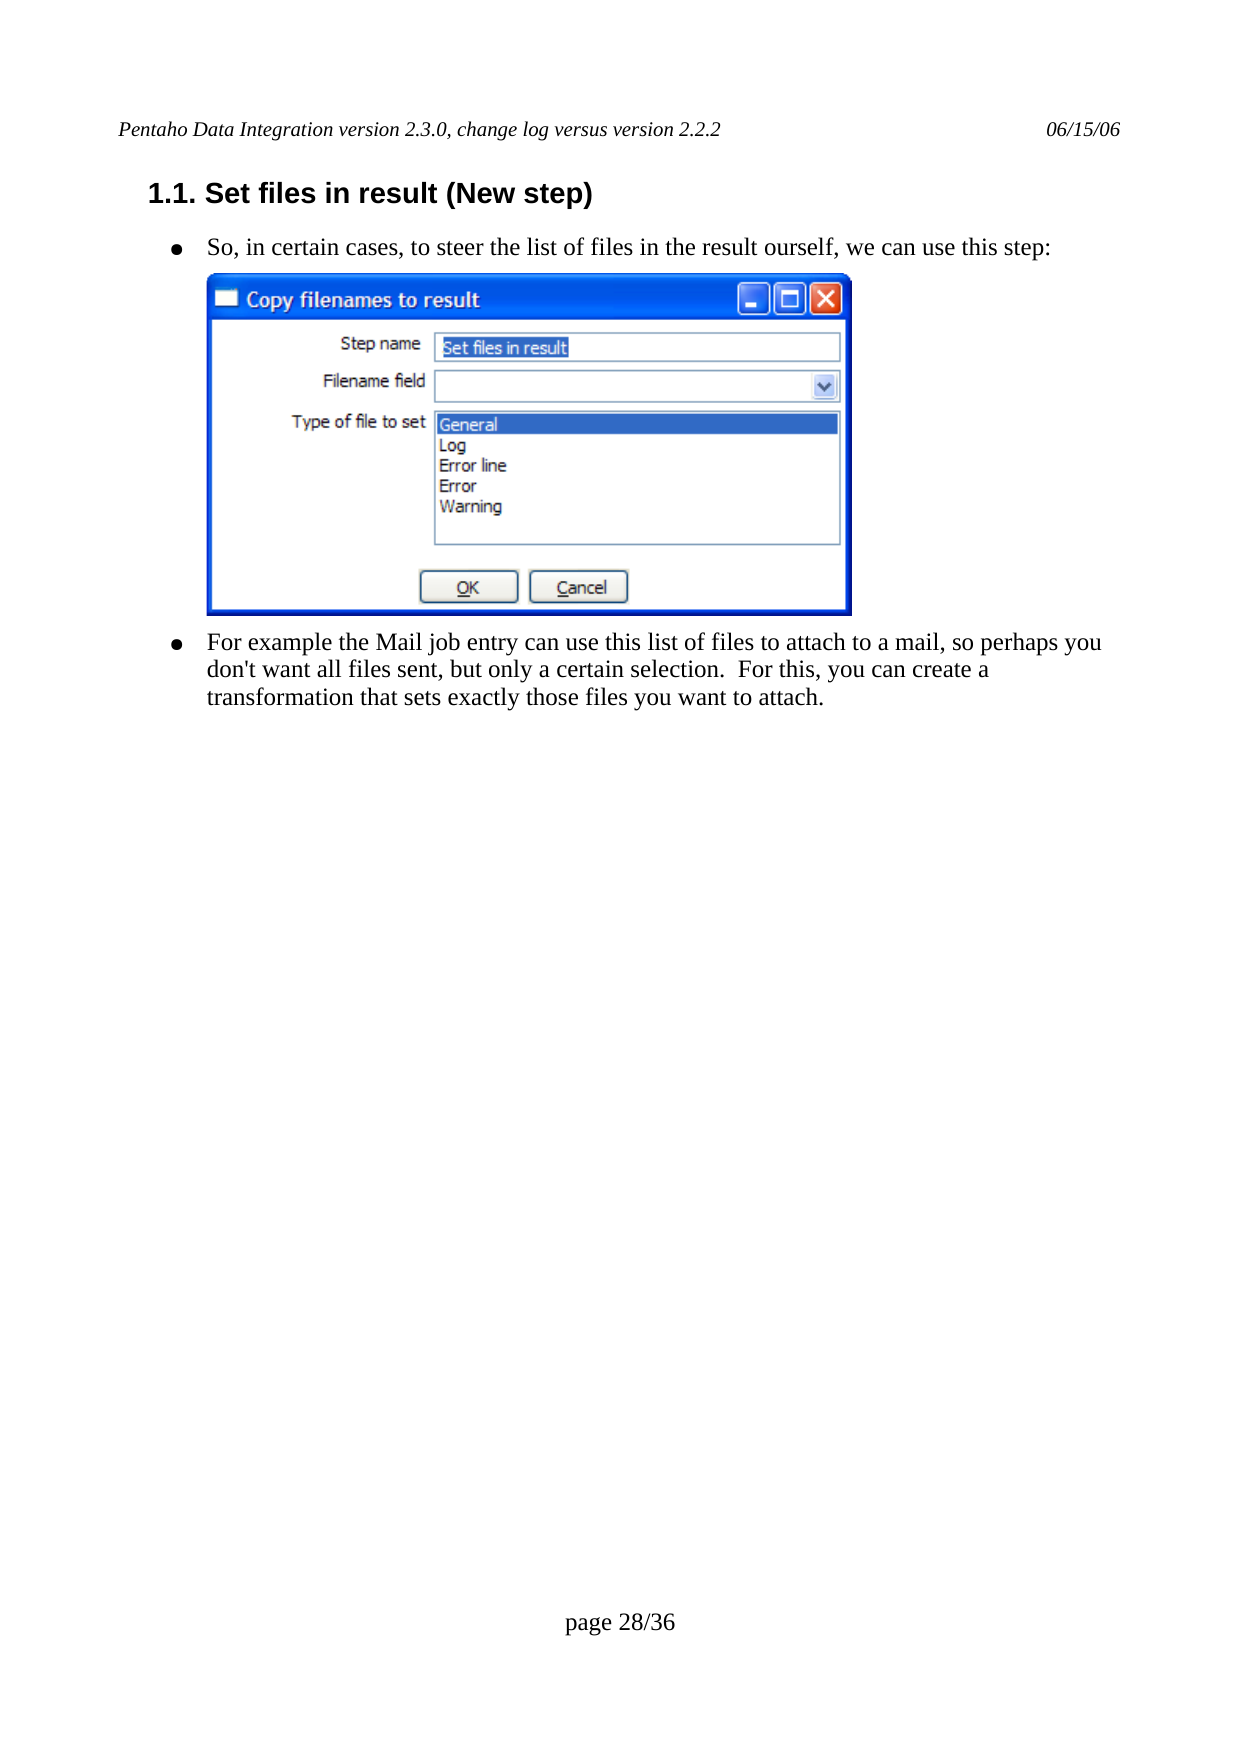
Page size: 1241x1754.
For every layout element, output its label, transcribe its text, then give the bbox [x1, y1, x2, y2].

list So, in certain cases, to steer the list of files in the result ourself, we can use this step: [207, 233, 1122, 261]
subtitle Set files in result (New step) [148, 177, 1122, 209]
list For example the Mail job entry can use this list of files to attach to a mail, so perhaps you don't want all files sent, but only a certain selection. For this, you can create a transformation that sets exactly those files you want to attach. [207, 628, 1122, 711]
picture [206, 273, 852, 616]
